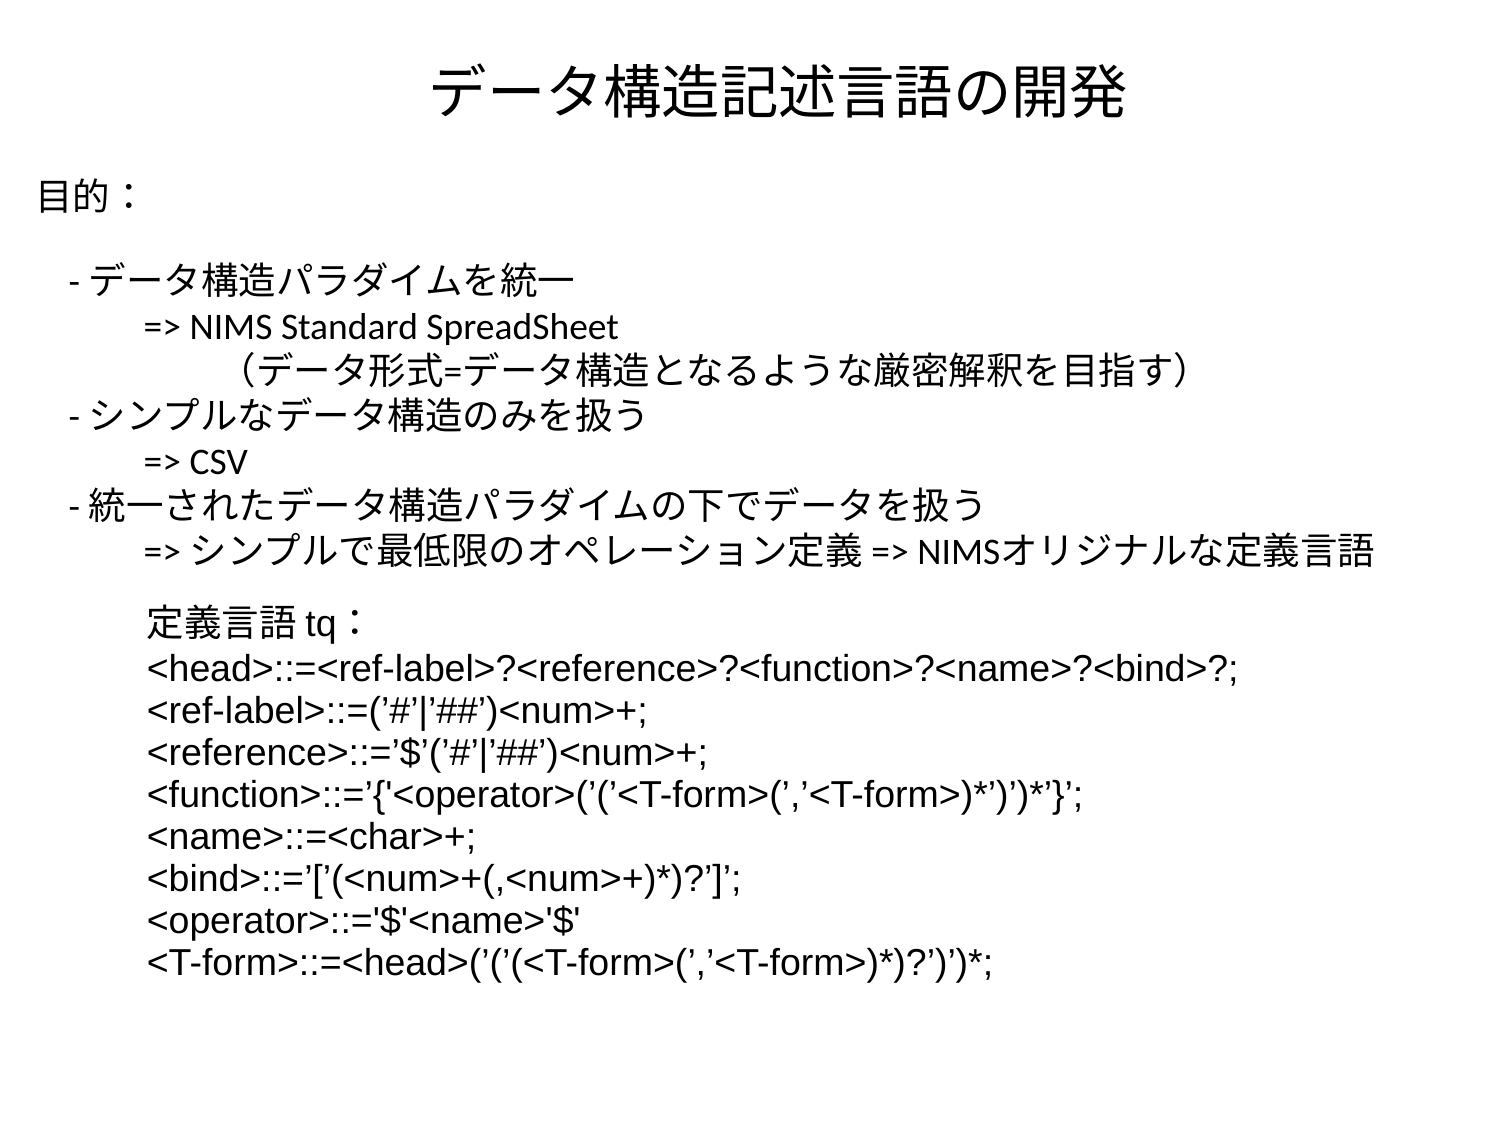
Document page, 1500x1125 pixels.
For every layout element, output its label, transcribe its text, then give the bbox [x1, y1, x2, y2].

text_box 目的： [20, 165, 163, 226]
text_box 定義言語 tq： <head>::=<ref-label>?<reference>?<function>?<name>?<bind>?; <ref-label>::=(’#’|’##’)<num>+; <reference>::=’$’(’#’|’##’)<num>+; <function>::=’{'<operator>(’(’<T-form>(’,’<T-form>)*’)’)*’}’; <name>::=<char>+; <bind>::=’[’(<num>+(,<num>+)*)?’]’; <operator>::='$'<name>'$' <T-form>::=<head>(’(’(<T-form>(’,’<T-form>)*)?’)’)*; [132, 585, 1264, 1016]
text_box データ構造記述言語の開発 [414, 48, 1143, 134]
text_box - データ構造パラダイムを統一 => NIMS Standard SpreadSheet （データ形式=データ構造となるような厳密解釈を目指す） - シンプルなデータ構造のみを扱う => CSV - 統一されたデータ構造パラダイムの下でデータを扱う => シンプルで最低限のオペレーション定義 => NIMSオリジナルな定義言語 [53, 249, 1399, 580]
